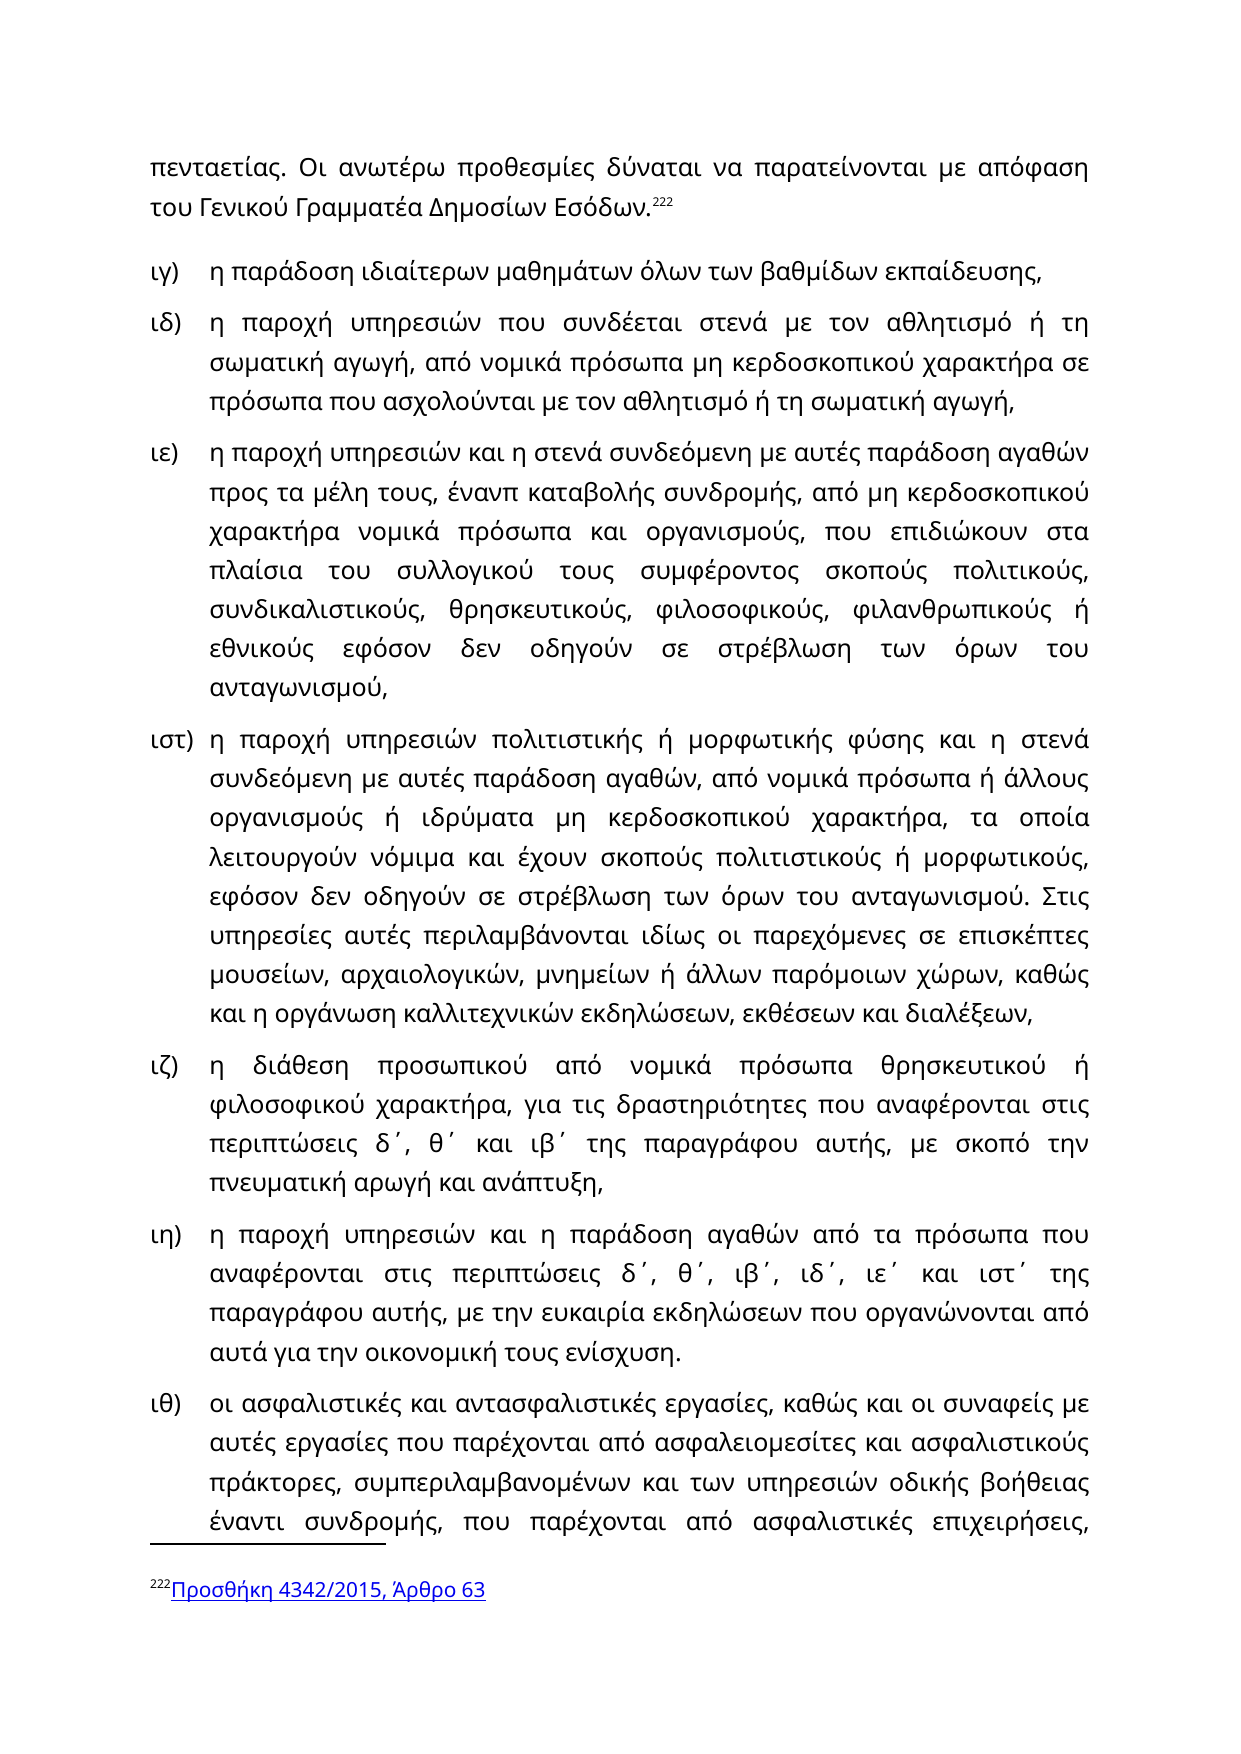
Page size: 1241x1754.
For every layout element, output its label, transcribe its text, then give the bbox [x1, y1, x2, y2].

list ιστ) η παροχή υπηρεσιών πολιτιστικής ή μορφωτικής φύσης και η στενά συνδεόμενη με αυτές παράδοση αγαθών, από νομικά πρόσωπα ή άλλους οργανισμούς ή ιδρύματα μη κερδοσκοπικού χαρακτήρα, τα οποία λειτουργούν νόμιμα και έχουν σκοπούς πολιτιστικούς ή μορφωτικούς, εφόσον δεν οδηγούν σε στρέβλωση των όρων του ανταγωνισμού. Στις υπηρεσίες αυτές περιλαμβάνονται ιδίως οι παρεχόμενες σε επισκέπτες μουσείων, αρχαιολογικών, μνημείων ή άλλων παρόμοιων χώρων, καθώς και η οργάνωση καλλιτεχνικών εκδηλώσεων, εκθέσεων και διαλέξεων, [150, 722, 1090, 1030]
list ιζ) η διάθεση προσωπικού από νομικά πρόσωπα θρησκευτικού ή φιλοσοφικού χαρακτήρα, για τις δραστηριότητες που αναφέρονται στις περιπτώσεις δ΄, θ΄ και ιβ΄ της παραγράφου αυτής, με σκοπό την πνευματική αρωγή και ανάπτυξη, [150, 1047, 1090, 1199]
list ιε) η παροχή υπηρεσιών και η στενά συνδεόμενη με αυτές παράδοση αγαθών προς τα μέλη τους, ένανπ καταβολής συνδρομής, από μη κερδοσκοπικού χαρακτήρα νομικά πρόσωπα και οργανισμούς, που επιδιώκουν στα πλαίσια του συλλογικού τους συμφέροντος σκοπούς πολιτικούς, συνδικαλιστικούς, θρησκευτικούς, φιλοσοφικούς, φιλανθρωπικούς ή εθνικούς εφόσον δεν οδηγούν σε στρέβλωση των όρων του ανταγωνισμού, [150, 435, 1090, 704]
list ιδ) η παροχή υπηρεσιών που συνδέεται στενά με τον αθλητισμό ή τη σωματική αγωγή, από νομικά πρόσωπα μη κερδοσκοπικού χαρακτήρα σε πρόσωπα που ασχολούνται με τον αθλητισμό ή τη σωματική αγωγή, [150, 305, 1090, 417]
list ιγ) η παράδοση ιδιαίτερων μαθημάτων όλων των βαθμίδων εκπαίδευσης, [150, 253, 1090, 287]
list ιη) η παροχή υπηρεσιών και η παράδοση αγαθών από τα πρόσωπα που αναφέρονται στις περιπτώσεις δ΄, θ΄, ιβ΄, ιδ΄, ιε΄ και ιστ΄ της παραγράφου αυτής, με την ευκαιρία εκδηλώσεων που οργανώνονται από αυτά για την οικονομική τους ενίσχυση. [150, 1217, 1090, 1368]
text πενταετίας. Οι ανωτέρω προθεσμίες δύναται να παρατείνονται με απόφαση του Γενικού Γραμματέα Δημοσίων Εσόδων. [150, 150, 1090, 223]
text Προσθήκη 4342/2015, Άρθρο 63 [150, 1576, 1090, 1604]
list ιθ) οι ασφαλιστικές και αντασφαλιστικές εργασίες, καθώς και οι συναφείς με αυτές εργασίες που παρέχονται από ασφαλειομεσίτες και ασφαλιστικούς πράκτορες, συμπεριλαμβανομένων και των υπηρεσιών οδικής βοήθειας έναντι συνδρομής, που παρέχονται από ασφαλιστικές επιχειρήσεις, [150, 1386, 1090, 1537]
